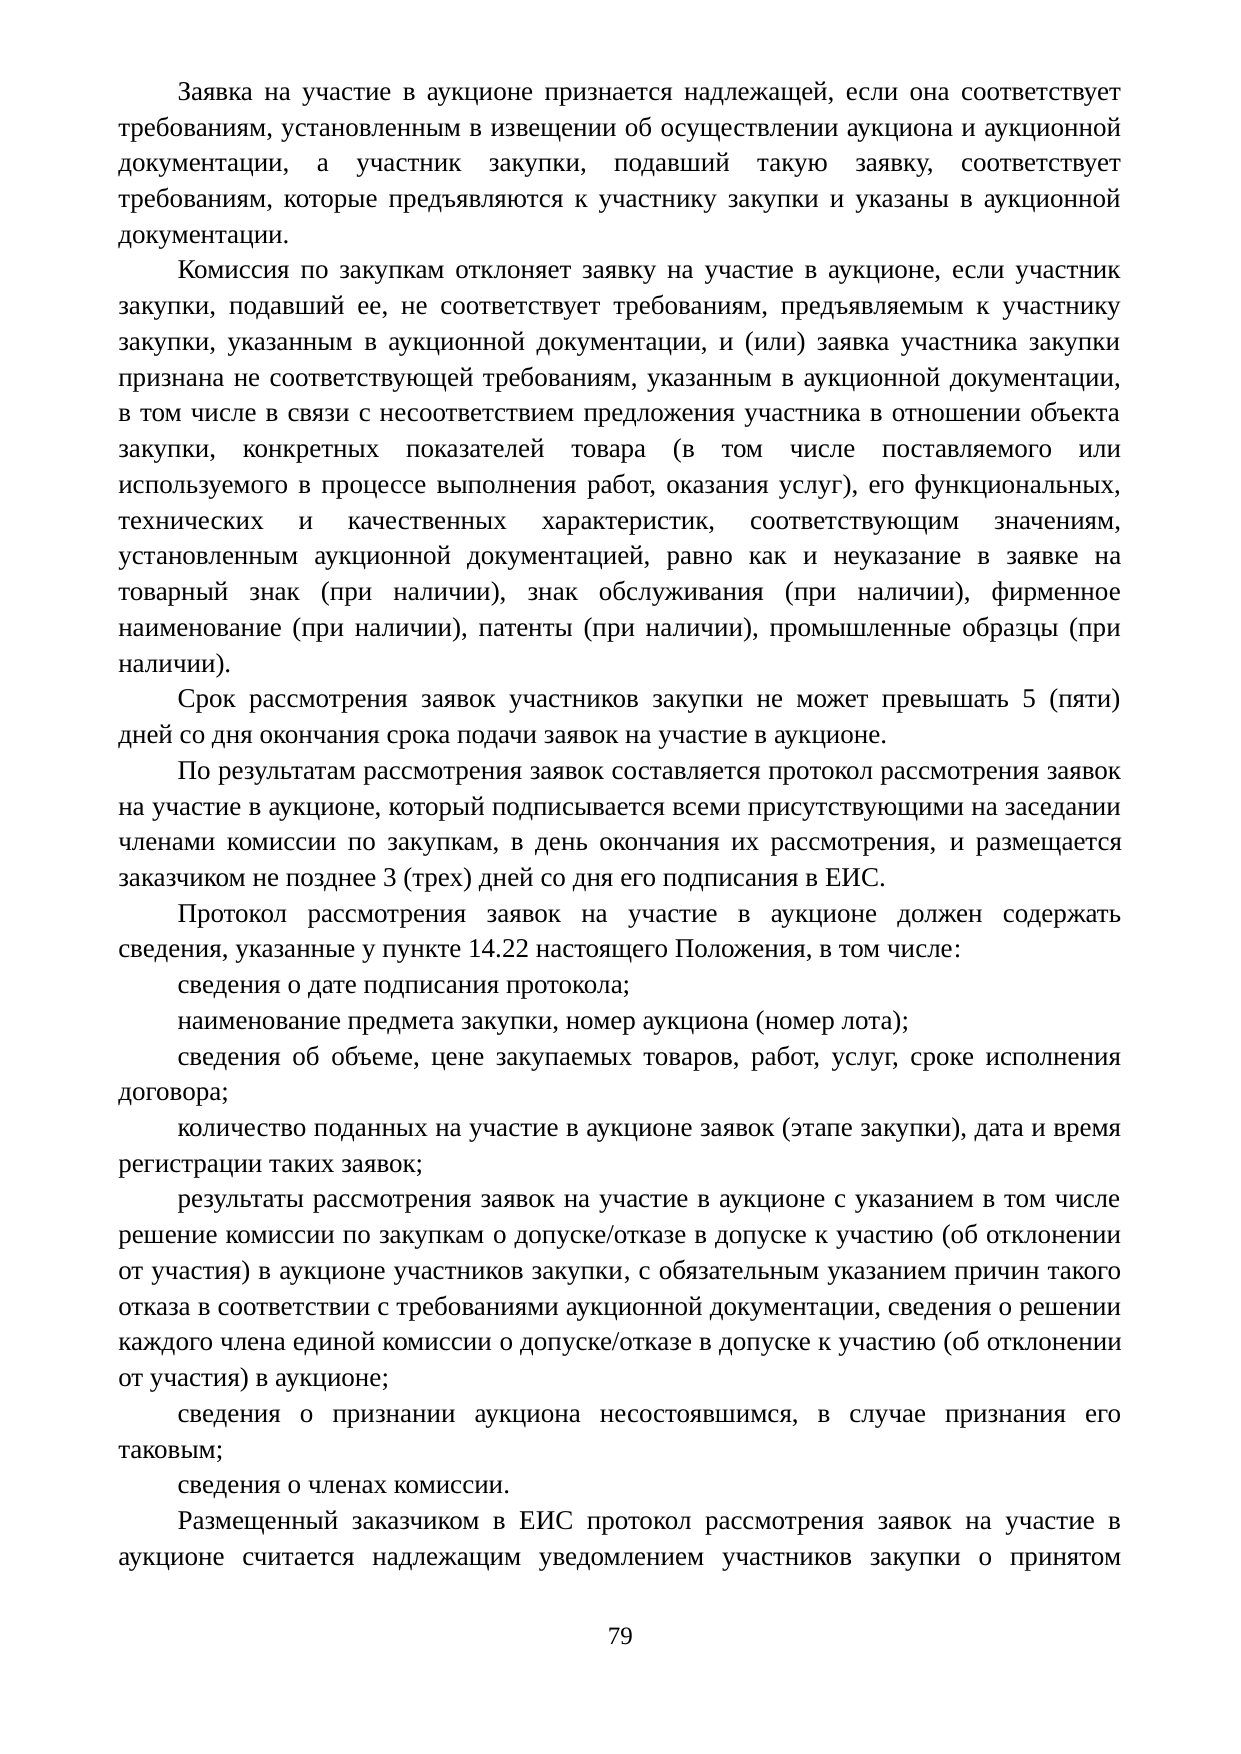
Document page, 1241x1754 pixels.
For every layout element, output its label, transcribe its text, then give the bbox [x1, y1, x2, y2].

text сведения о членах комиссии. [118, 1468, 1122, 1499]
text наименование предмета закупки, номер аукциона (номер лота); [118, 1004, 1122, 1035]
text Комиссия по закупкам отклоняет заявку на участие в аукционе, если участник закупки, подавший ее, не соответствует требованиям, предъявляемым к участнику закупки, указанным в аукционной документации, и (или) заявка участника закупки признана не соответствующей требованиям, указанным в аукционной документации, в том числе в связи с несоответствием предложения участника в отношении объекта закупки, конкретных показателей товара (в том числе поставляемого или используемого в процессе выполнения работ, оказания услуг), его функциональных, технических и качественных характеристик, соответствующим значениям, установленным аукционной документацией, равно как и неуказание в заявке на товарный знак (при наличии), знак обслуживания (при наличии), фирменное наименование (при наличии), патенты (при наличии), промышленные образцы (при наличии). [118, 254, 1122, 678]
text количество поданных на участие в аукционе заявок (этапе закупки), дата и время регистрации таких заявок; [118, 1111, 1122, 1178]
text сведения о дате подписания протокола; [118, 968, 1122, 999]
text Размещенный заказчиком в ЕИС протокол рассмотрения заявок на участие в аукционе считается надлежащим уведомлением участников закупки о принятом [118, 1504, 1122, 1571]
text сведения об объеме, цене закупаемых товаров, работ, услуг, сроке исполнения договора; [118, 1040, 1122, 1107]
text По результатам рассмотрения заявок составляется протокол рассмотрения заявок на участие в аукционе, который подписывается всеми присутствующими на заседании членами комиссии по закупкам, в день окончания их рассмотрения, и размещается заказчиком не позднее 3 (трех) дней со дня его подписания в ЕИС. [118, 754, 1122, 892]
text Заявка на участие в аукционе признается надлежащей, если она соответствует требованиям, установленным в извещении об осуществлении аукциона и аукционной документации, а участник закупки, подавший такую заявку, соответствует требованиям, которые предъявляются к участнику закупки и указаны в аукционной документации. [118, 75, 1122, 249]
text Протокол рассмотрения заявок на участие в аукционе должен содержать сведения, указанные у пункте 14.22 настоящего Положения, в том числе: [118, 897, 1122, 964]
text сведения о признании аукциона несостоявшимся, в случае признания его таковым; [118, 1397, 1122, 1464]
text результаты рассмотрения заявок на участие в аукционе с указанием в том числе решение комиссии по закупкам о допуске/отказе в допуске к участию (об отклонении от участия) в аукционе участников закупки, с обязательным указанием причин такого отказа в соответствии с требованиями аукционной документации, сведения о решении каждого члена единой комиссии о допуске/отказе в допуске к участию (об отклонении от участия) в аукционе; [118, 1183, 1122, 1392]
text Срок рассмотрения заявок участников закупки не может превышать 5 (пяти) дней со дня окончания срока подачи заявок на участие в аукционе. [118, 682, 1122, 749]
